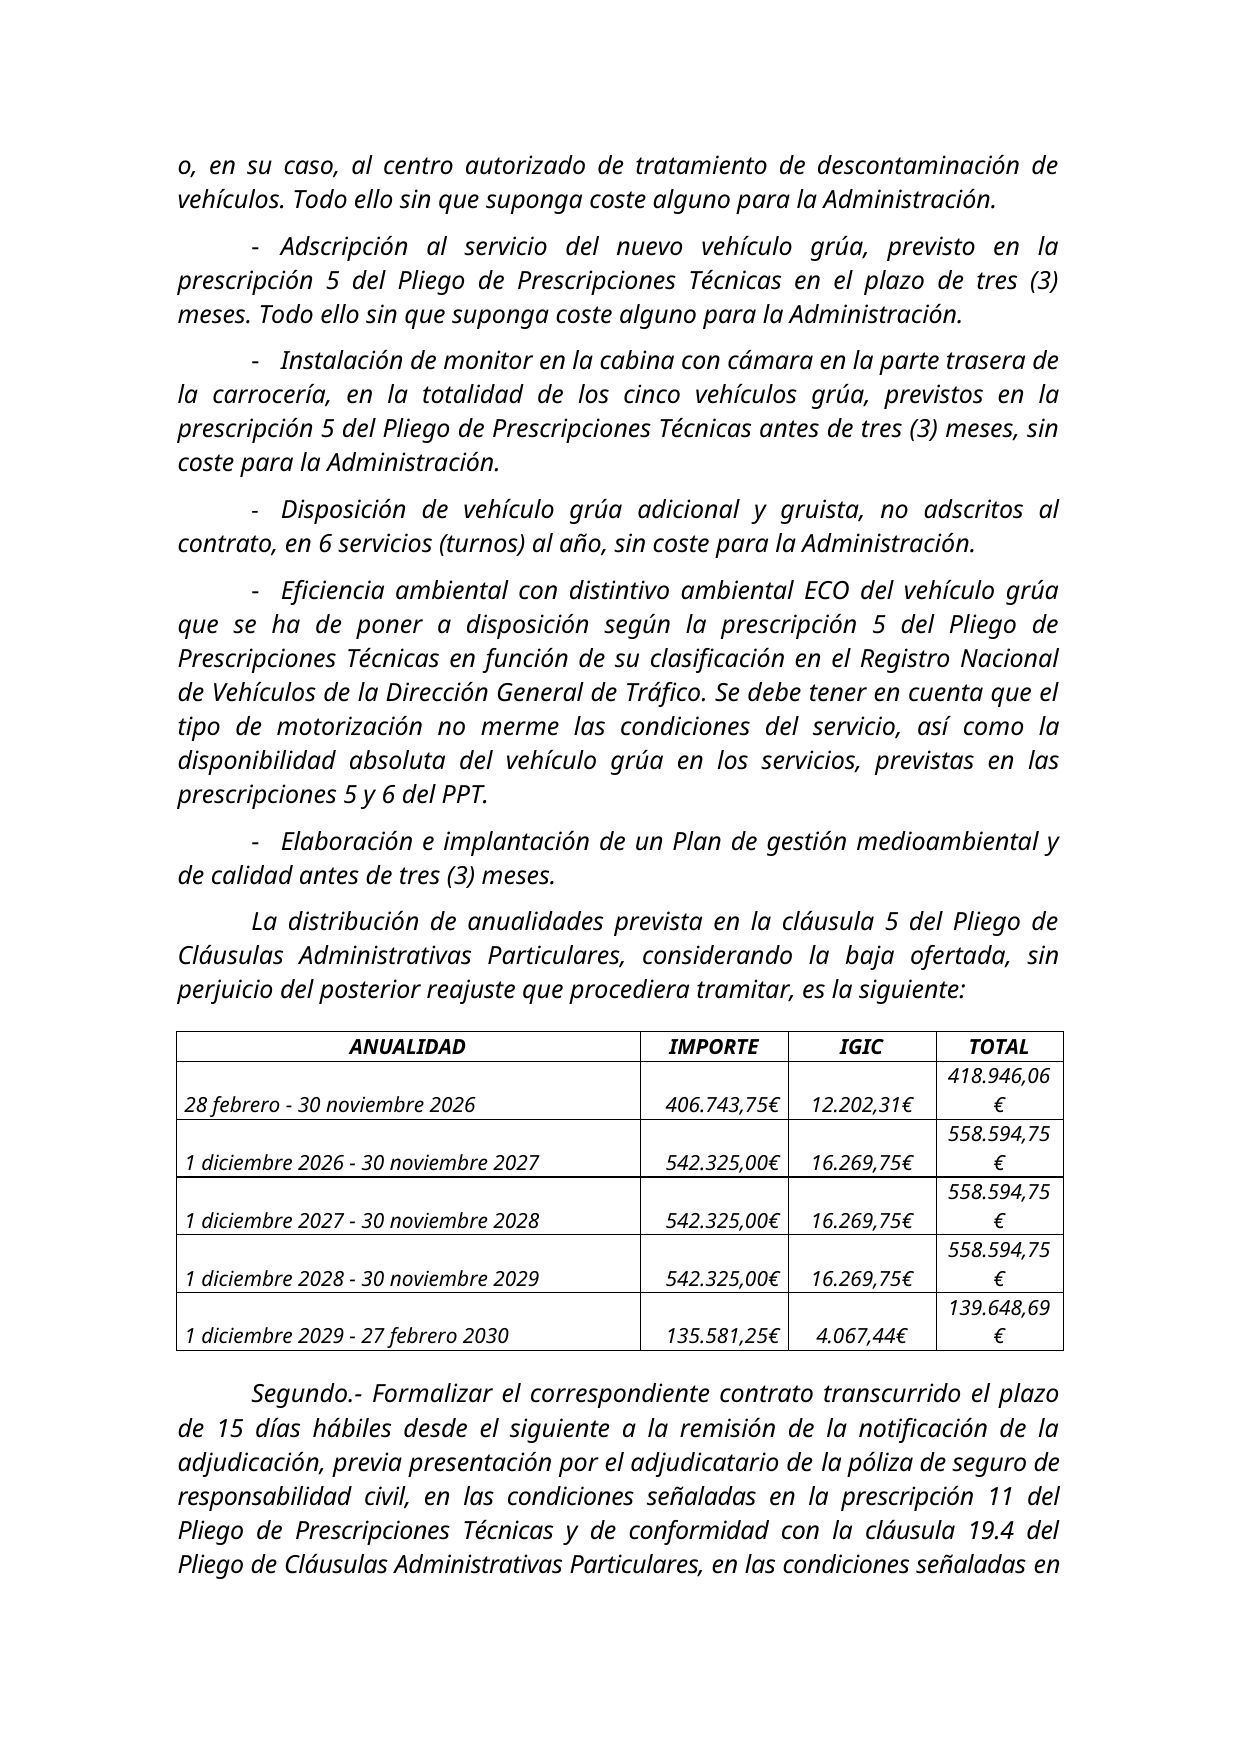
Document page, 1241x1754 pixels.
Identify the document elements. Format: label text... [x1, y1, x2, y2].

text Segundo.- Formalizar el correspondiente contrato transcurrido el plazo de 15 días hábiles desde el siguiente a la remisión de la notificación de la adjudicación, previa presentación por el adjudicatario de la póliza de seguro de responsabilidad civil, en las condiciones señaladas en la prescripción 11 del Pliego de Prescripciones Técnicas y de conformidad con la cláusula 19.4 del Pliego de Cláusulas Administrativas Particulares, en las condiciones señaladas en [177, 1376, 1063, 1581]
table_cell 16.269,75€ [789, 1235, 936, 1292]
table_cell 1 diciembre 2027 - 30 noviembre 2028 [177, 1178, 640, 1234]
table_cell 28 febrero - 30 noviembre 2026 [177, 1062, 640, 1118]
list Disposición de vehículo grúa adicional y gruista, no adscritos al contrato, en 6 servicios (turnos) al año, sin coste para la Administración. [177, 492, 1063, 560]
text La distribución de anualidades prevista en la cláusula 5 del Pliego de Cláusulas Administrativas Particulares, considerando la baja ofertada, sin perjuicio del posterior reajuste que procediera tramitar, es la siguiente: [177, 904, 1063, 1006]
list o, en su caso, al centro autorizado de tratamiento de descontaminación de vehículos. Todo ello sin que suponga coste alguno para la Administración. [177, 148, 1063, 216]
table_header TOTAL [937, 1032, 1063, 1061]
table_header ANUALIDAD [177, 1032, 640, 1061]
table_cell 542.325,00€ [641, 1120, 788, 1176]
table_cell 135.581,25€ [641, 1293, 788, 1350]
table_cell 1 diciembre 2028 - 30 noviembre 2029 [177, 1235, 640, 1292]
table_header IGIC [789, 1032, 936, 1061]
table_cell 4.067,44€ [789, 1293, 936, 1350]
table_cell 542.325,00€ [641, 1235, 788, 1292]
table_cell 418.946,06€ [937, 1062, 1063, 1118]
table_cell 542.325,00€ [641, 1178, 788, 1234]
table_header IMPORTE [641, 1032, 788, 1061]
table_cell 558.594,75€ [937, 1178, 1063, 1234]
table_cell 1 diciembre 2029 - 27 febrero 2030 [177, 1293, 640, 1350]
list Adscripción al servicio del nuevo vehículo grúa, previsto en la prescripción 5 del Pliego de Prescripciones Técnicas en el plazo de tres (3) meses. Todo ello sin que suponga coste alguno para la Administración. [177, 228, 1063, 330]
list Eficiencia ambiental con distintivo ambiental ECO del vehículo grúa que se ha de poner a disposición según la prescripción 5 del Pliego de Prescripciones Técnicas en función de su clasificación en el Registro Nacional de Vehículos de la Dirección General de Tráfico. Se debe tener en cuenta que el tipo de motorización no merme las condiciones del servicio, así como la disponibilidad absoluta del vehículo grúa en los servicios, previstas en las prescripciones 5 y 6 del PPT. [177, 572, 1063, 811]
table_cell 406.743,75€ [641, 1062, 788, 1118]
table_cell 139.648,69€ [937, 1293, 1063, 1350]
table_cell 16.269,75€ [789, 1178, 936, 1234]
table_cell 558.594,75€ [937, 1235, 1063, 1292]
table_cell 16.269,75€ [789, 1120, 936, 1176]
table_cell 1 diciembre 2026 - 30 noviembre 2027 [177, 1120, 640, 1176]
list Instalación de monitor en la cabina con cámara en la parte trasera de la carrocería, en la totalidad de los cinco vehículos grúa, previstos en la prescripción 5 del Pliego de Prescripciones Técnicas antes de tres (3) meses, sin coste para la Administración. [177, 343, 1063, 479]
table_cell 558.594,75€ [937, 1120, 1063, 1176]
table_cell 12.202,31€ [789, 1062, 936, 1118]
list Elaboración e implantación de un Plan de gestión medioambiental y de calidad antes de tres (3) meses. [177, 823, 1063, 891]
